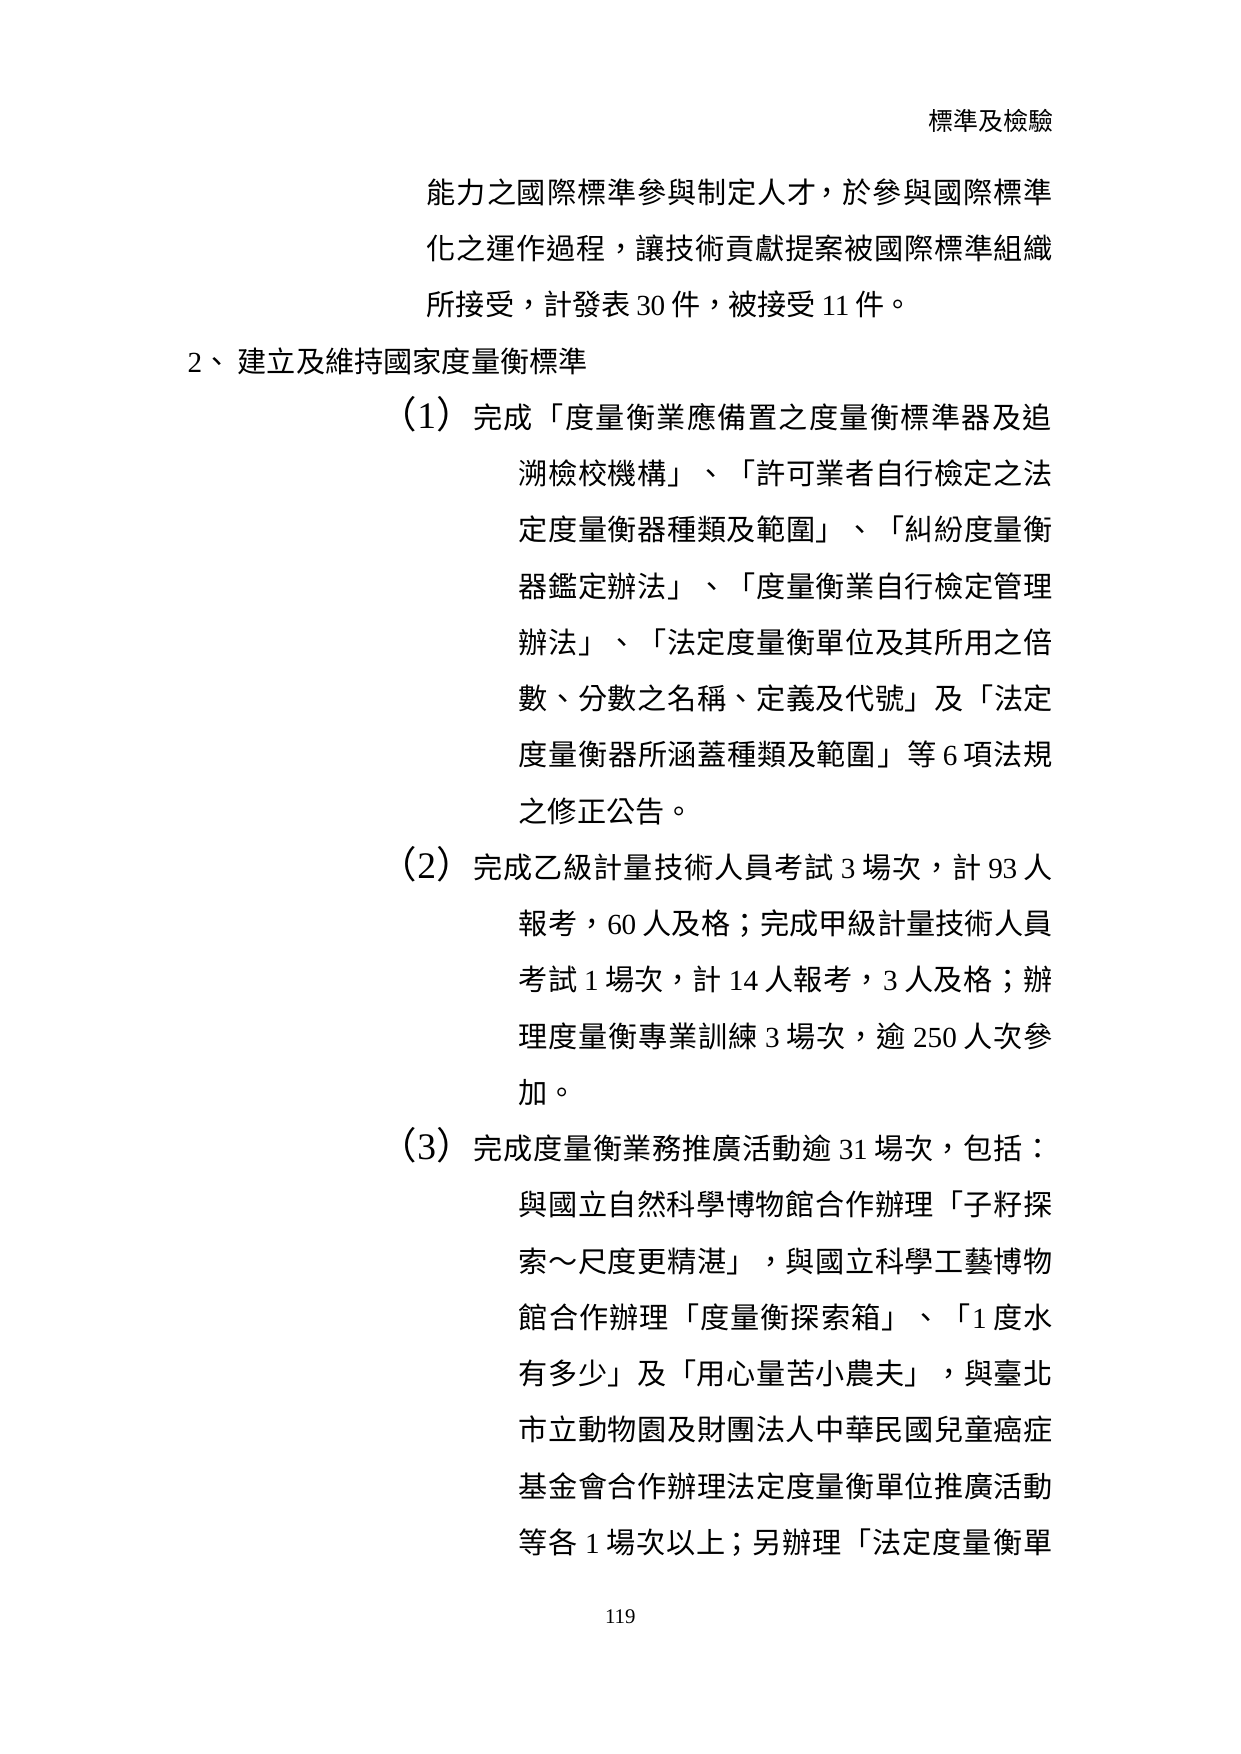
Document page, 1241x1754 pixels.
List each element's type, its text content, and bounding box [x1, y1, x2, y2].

list 建立及維持國家度量衡標準 [187, 327, 1053, 383]
list 完成度量衡業務推廣活動逾31場次，包括：與國立自然科學博物館合作辦理「子籽探索～尺度更精湛」，與國立科學工藝博物館合作辦理「度量衡探索箱」、「1度水有多少」及「用心量苦小農夫」，與臺北市立動物園及財團法人中華民國兒童癌症基金會合作辦理法定度量衡單位推廣活動等各1場次以上；另辦理「法定度量衡單 [379, 1114, 1053, 1564]
list 完成「度量衡業應備置之度量衡標準器及追溯檢校機構」、「許可業者自行檢定之法定度量衡器種類及範圍」、「糾紛度量衡器鑑定辦法」、「度量衡業自行檢定管理辦法」、「法定度量衡單位及其所用之倍數、分數之名稱、定義及代號」及「法定度量衡器所涵蓋種類及範圍」等6項法規之修正公告。 [379, 383, 1053, 833]
list 完成乙級計量技術人員考試3場次，計93人報考，60人及格；完成甲級計量技術人員考試1場次，計14人報考，3人及格；辦理度量衡專業訓練3場次，逾250人次參加。 [379, 833, 1053, 1114]
list 能力之國際標準參與制定人才，於參與國際標準化之運作過程，讓技術貢獻提案被國際標準組織所接受，計發表30件，被接受11件。 [287, 158, 1053, 327]
